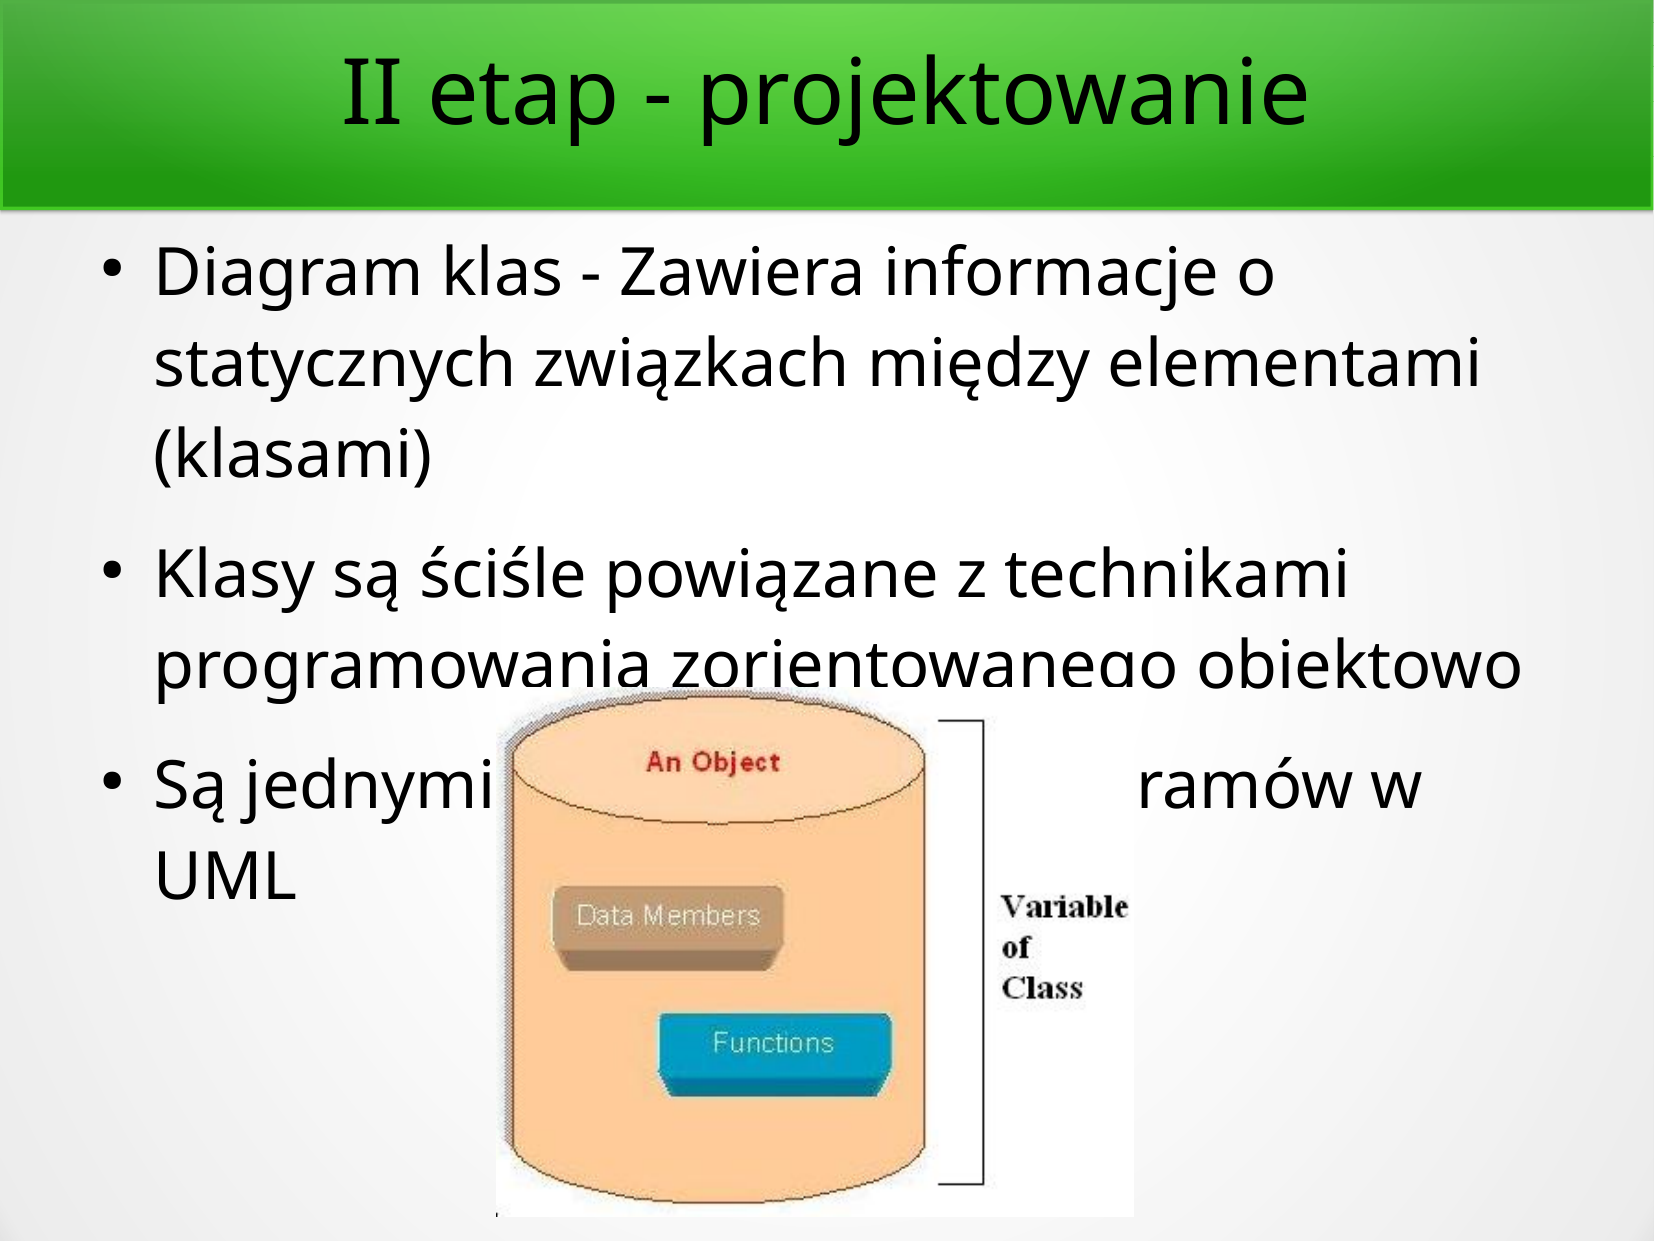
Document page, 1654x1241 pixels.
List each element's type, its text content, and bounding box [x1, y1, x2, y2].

picture [496, 687, 1134, 1217]
list Diagram klas - Zawiera informacje o statycznych związkach między elementami (klasami) Klasy są ściśle powiązane z technikami programowania zorientowanego obiektowo Są jednymi z istotniejszych diagramów w UML [82, 224, 1571, 764]
title II etap - projektowanie [82, 35, 1571, 142]
